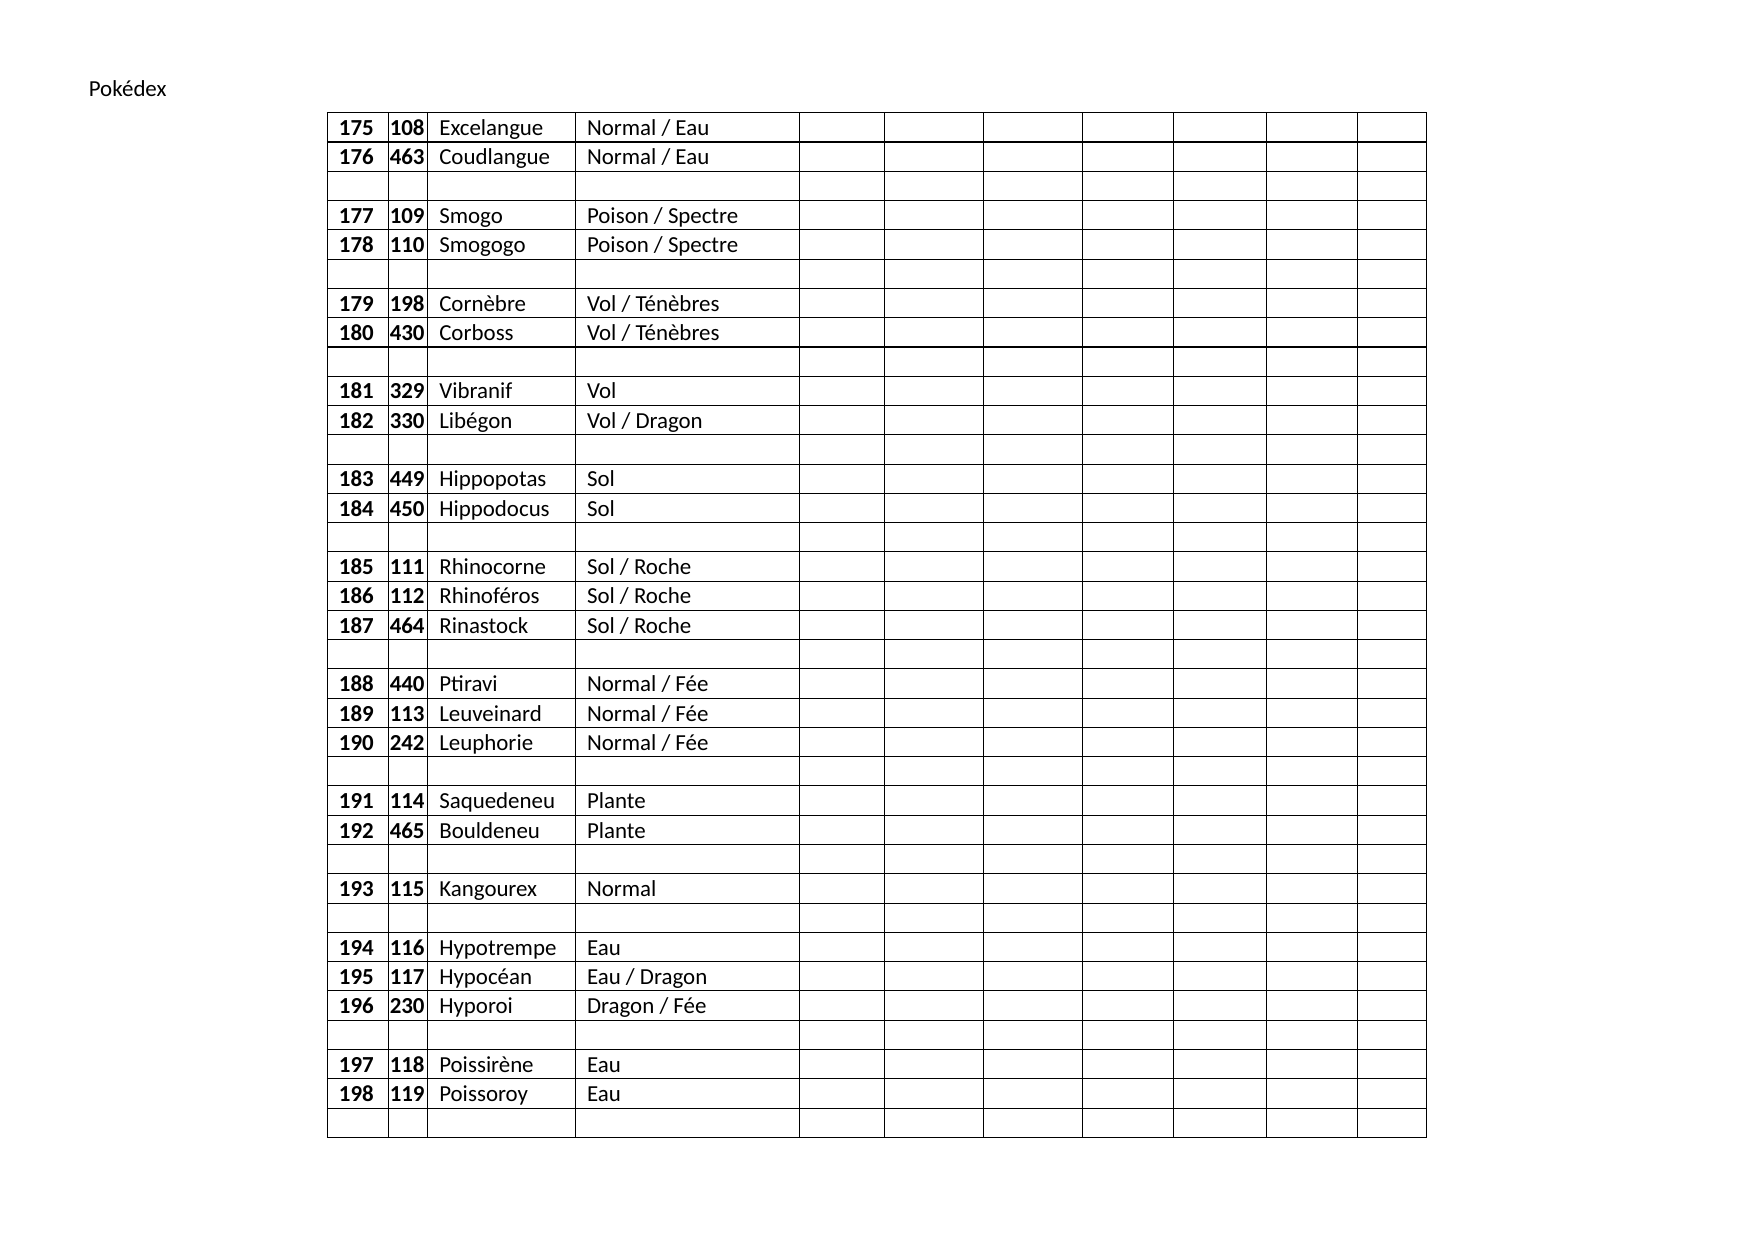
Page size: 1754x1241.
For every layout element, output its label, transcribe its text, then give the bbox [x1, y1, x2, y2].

table_cell 194 [328, 933, 388, 961]
table_cell 450 [389, 494, 427, 522]
table_cell [885, 318, 983, 346]
table_cell Hypotrempe [428, 933, 575, 961]
table_cell Hippodocus [428, 494, 575, 522]
table_cell [800, 991, 884, 1019]
table_cell [1358, 143, 1426, 171]
table_cell Sol / Roche [576, 552, 799, 581]
table_cell [328, 904, 388, 932]
table_cell [328, 845, 388, 873]
table_cell [800, 582, 884, 610]
table_cell [800, 786, 884, 815]
table_cell [1083, 640, 1173, 668]
table_cell [428, 172, 575, 200]
table_cell [1267, 377, 1357, 405]
table_cell [984, 933, 1082, 961]
table_cell [1174, 991, 1266, 1019]
table_cell 195 [328, 962, 388, 990]
table_cell [885, 874, 983, 902]
table_cell Poissirène [428, 1050, 575, 1078]
table_cell [800, 640, 884, 668]
table_cell 182 [328, 406, 388, 434]
table_cell [428, 435, 575, 463]
table_cell [1083, 991, 1173, 1019]
table_cell [1174, 260, 1266, 288]
table_cell [885, 757, 983, 785]
table_cell [1083, 816, 1173, 844]
table_cell [1267, 962, 1357, 990]
table_cell [800, 933, 884, 961]
table_cell 178 [328, 230, 388, 258]
table_cell [984, 494, 1082, 522]
table_cell Poison / Spectre [576, 201, 799, 229]
table_cell Bouldeneu [428, 816, 575, 844]
table_cell 193 [328, 874, 388, 902]
table_cell [984, 289, 1082, 317]
table_cell [576, 1109, 799, 1137]
table_cell [800, 260, 884, 288]
table_cell 329 [389, 377, 427, 405]
table_cell [800, 845, 884, 873]
table_cell [1358, 874, 1426, 902]
table_cell [984, 669, 1082, 698]
table_cell [885, 1109, 983, 1137]
table_cell [1083, 699, 1173, 727]
table_cell [1358, 552, 1426, 581]
table_cell [1358, 1050, 1426, 1078]
table_cell [1267, 523, 1357, 551]
table_cell [428, 640, 575, 668]
table_cell [328, 348, 388, 376]
table_cell [885, 904, 983, 932]
table_cell [1267, 816, 1357, 844]
table_cell [885, 816, 983, 844]
table_cell [1083, 1079, 1173, 1107]
table_cell [885, 552, 983, 581]
table_cell [800, 1079, 884, 1107]
table_cell [328, 260, 388, 288]
table_cell [1174, 348, 1266, 376]
table_cell [1083, 143, 1173, 171]
table_cell [885, 201, 983, 229]
table_cell [984, 874, 1082, 902]
table_cell 430 [389, 318, 427, 346]
table_cell [1267, 435, 1357, 463]
table_cell [1083, 786, 1173, 815]
table_cell [984, 230, 1082, 258]
table_cell 191 [328, 786, 388, 815]
table_cell [984, 699, 1082, 727]
table_cell [1174, 757, 1266, 785]
table_cell 184 [328, 494, 388, 522]
table_cell [885, 377, 983, 405]
table_cell Dragon / Fée [576, 991, 799, 1019]
table_cell [576, 757, 799, 785]
table_cell [1174, 143, 1266, 171]
table_cell [984, 260, 1082, 288]
table_cell 116 [389, 933, 427, 961]
table_cell 179 [328, 289, 388, 317]
table_cell [1174, 230, 1266, 258]
table_cell [1083, 435, 1173, 463]
table_cell 175 [328, 113, 388, 141]
table_cell [1358, 523, 1426, 551]
table_cell [984, 523, 1082, 551]
table_cell [389, 757, 427, 785]
table_cell Ptiravi [428, 669, 575, 698]
table_cell [984, 640, 1082, 668]
table_cell [328, 523, 388, 551]
table_cell [1267, 582, 1357, 610]
table_cell [576, 348, 799, 376]
table_cell [885, 260, 983, 288]
table_cell [1083, 728, 1173, 756]
table_cell [984, 904, 1082, 932]
table_cell [1358, 933, 1426, 961]
table_cell [389, 845, 427, 873]
table_cell [1174, 406, 1266, 434]
table_cell Vol / Dragon [576, 406, 799, 434]
table_cell Eau / Dragon [576, 962, 799, 990]
table_cell [1174, 552, 1266, 581]
table_cell [428, 523, 575, 551]
table_cell [800, 699, 884, 727]
table_cell [389, 260, 427, 288]
table_cell [800, 1021, 884, 1049]
table_cell [885, 113, 983, 141]
table_cell [1358, 728, 1426, 756]
table_cell [1267, 786, 1357, 815]
table_cell [1083, 552, 1173, 581]
table_cell [1174, 640, 1266, 668]
table_cell [1358, 611, 1426, 639]
table_cell Eau [576, 1050, 799, 1078]
table_cell [885, 230, 983, 258]
table_cell 117 [389, 962, 427, 990]
table_cell 198 [389, 289, 427, 317]
table_cell [800, 523, 884, 551]
table_cell [1083, 904, 1173, 932]
table_cell Smogo [428, 201, 575, 229]
table_cell [1174, 816, 1266, 844]
table_cell [800, 611, 884, 639]
table_cell [984, 611, 1082, 639]
table_cell [1083, 260, 1173, 288]
table_cell [1267, 1050, 1357, 1078]
table_cell [1083, 1050, 1173, 1078]
table_cell [1267, 172, 1357, 200]
table_cell [1083, 962, 1173, 990]
table_cell [1267, 348, 1357, 376]
table_cell [1174, 933, 1266, 961]
table_cell 242 [389, 728, 427, 756]
table_cell [1174, 318, 1266, 346]
table_cell 187 [328, 611, 388, 639]
table_cell [800, 143, 884, 171]
table_cell [428, 1021, 575, 1049]
table_cell Rinastock [428, 611, 575, 639]
table_cell [1267, 230, 1357, 258]
table_cell 181 [328, 377, 388, 405]
table_cell [1267, 1021, 1357, 1049]
table_cell Coudlangue [428, 143, 575, 171]
table_cell [984, 786, 1082, 815]
table_cell [800, 904, 884, 932]
table_cell [984, 406, 1082, 434]
table_cell [1083, 669, 1173, 698]
table_cell [885, 143, 983, 171]
table_cell [1174, 1079, 1266, 1107]
table_cell [885, 435, 983, 463]
table_cell [984, 1079, 1082, 1107]
table_cell [984, 172, 1082, 200]
table_cell [1358, 318, 1426, 346]
table_cell [1174, 1109, 1266, 1137]
table_cell [1358, 201, 1426, 229]
table_cell [1083, 845, 1173, 873]
table_cell [1358, 348, 1426, 376]
table_cell [1358, 816, 1426, 844]
table_cell Hypocéan [428, 962, 575, 990]
table_cell 463 [389, 143, 427, 171]
table_cell [1083, 318, 1173, 346]
table_cell [1083, 377, 1173, 405]
table_cell 113 [389, 699, 427, 727]
table_cell [800, 230, 884, 258]
table_cell [885, 494, 983, 522]
table_cell [885, 1021, 983, 1049]
table_cell [1267, 933, 1357, 961]
table_cell 118 [389, 1050, 427, 1078]
table_cell [885, 289, 983, 317]
table_cell [885, 669, 983, 698]
table_cell [800, 816, 884, 844]
table_cell [885, 1050, 983, 1078]
table_cell [800, 669, 884, 698]
table_cell [1267, 1109, 1357, 1137]
table_cell [1174, 289, 1266, 317]
table_cell [1267, 465, 1357, 493]
table_cell [800, 1109, 884, 1137]
table_cell [984, 991, 1082, 1019]
table_cell 440 [389, 669, 427, 698]
table_cell [1083, 523, 1173, 551]
table_cell [1358, 904, 1426, 932]
table_cell [328, 757, 388, 785]
table_cell [1174, 845, 1266, 873]
table_cell [1358, 699, 1426, 727]
table_cell [576, 640, 799, 668]
table_cell 114 [389, 786, 427, 815]
table_cell 190 [328, 728, 388, 756]
table_cell [1174, 582, 1266, 610]
table_cell Saquedeneu [428, 786, 575, 815]
table_cell [1083, 494, 1173, 522]
table_cell [1174, 172, 1266, 200]
table_cell Sol [576, 494, 799, 522]
table_cell [1267, 904, 1357, 932]
table_cell [1174, 1021, 1266, 1049]
table_cell [1358, 669, 1426, 698]
table_cell [984, 348, 1082, 376]
table_cell [984, 845, 1082, 873]
table_cell 119 [389, 1079, 427, 1107]
table_cell Smogogo [428, 230, 575, 258]
table_cell [389, 1109, 427, 1137]
table_cell [389, 523, 427, 551]
table_cell [984, 728, 1082, 756]
table_cell [1358, 172, 1426, 200]
table_cell [1358, 377, 1426, 405]
table_cell [576, 260, 799, 288]
table_cell [800, 201, 884, 229]
table_cell Sol / Roche [576, 611, 799, 639]
table_cell [1267, 260, 1357, 288]
table_cell [1267, 113, 1357, 141]
table_cell [1358, 494, 1426, 522]
table_cell 109 [389, 201, 427, 229]
table_cell [885, 582, 983, 610]
table_cell [1174, 1050, 1266, 1078]
table_cell [328, 435, 388, 463]
table_cell [885, 786, 983, 815]
table_cell Poison / Spectre [576, 230, 799, 258]
table_cell [328, 172, 388, 200]
table_cell 108 [389, 113, 427, 141]
table_cell [1083, 172, 1173, 200]
table_cell Normal / Eau [576, 113, 799, 141]
table_cell [576, 845, 799, 873]
table_cell [1267, 318, 1357, 346]
table_cell [328, 1109, 388, 1137]
table_cell [984, 318, 1082, 346]
table_cell [984, 582, 1082, 610]
table_cell [984, 465, 1082, 493]
table_cell [1358, 845, 1426, 873]
table_cell [800, 348, 884, 376]
table_cell [1358, 289, 1426, 317]
table_cell [389, 435, 427, 463]
table_cell [984, 377, 1082, 405]
table_cell [1358, 786, 1426, 815]
table_cell [1083, 348, 1173, 376]
table_cell 198 [328, 1079, 388, 1107]
table_cell [1174, 435, 1266, 463]
table_cell 176 [328, 143, 388, 171]
table_cell 197 [328, 1050, 388, 1078]
table_cell [885, 699, 983, 727]
table_cell Normal [576, 874, 799, 902]
table_cell [984, 143, 1082, 171]
table_cell [1174, 786, 1266, 815]
table_cell Leuphorie [428, 728, 575, 756]
table_cell [1083, 933, 1173, 961]
table_cell 180 [328, 318, 388, 346]
table_cell [1083, 757, 1173, 785]
table_cell Plante [576, 786, 799, 815]
table_cell [576, 1021, 799, 1049]
table_cell 177 [328, 201, 388, 229]
table_cell [1174, 465, 1266, 493]
table_cell [576, 172, 799, 200]
table_cell [1358, 435, 1426, 463]
table_cell [1358, 113, 1426, 141]
table_cell 196 [328, 991, 388, 1019]
table_cell [984, 1109, 1082, 1137]
table_cell Normal / Fée [576, 699, 799, 727]
table_cell [1174, 669, 1266, 698]
table_cell Vol [576, 377, 799, 405]
table_cell [885, 991, 983, 1019]
table_cell [1358, 582, 1426, 610]
table_cell [1267, 494, 1357, 522]
table_cell [1267, 143, 1357, 171]
table_cell Vol / Ténèbres [576, 318, 799, 346]
table_cell [800, 318, 884, 346]
table_cell [389, 904, 427, 932]
table_cell Eau [576, 933, 799, 961]
table_cell 192 [328, 816, 388, 844]
table_cell [885, 1079, 983, 1107]
table_cell 111 [389, 552, 427, 581]
table_cell [1083, 289, 1173, 317]
table_cell [885, 640, 983, 668]
table_cell 185 [328, 552, 388, 581]
table_cell [1267, 845, 1357, 873]
table_cell Normal / Eau [576, 143, 799, 171]
table_cell [428, 260, 575, 288]
table_cell Vibranif [428, 377, 575, 405]
table_cell Normal / Fée [576, 669, 799, 698]
table_cell [1358, 640, 1426, 668]
table_cell [800, 728, 884, 756]
table_cell [984, 816, 1082, 844]
table_cell Rhinocorne [428, 552, 575, 581]
table_cell Normal / Fée [576, 728, 799, 756]
table_cell [576, 904, 799, 932]
table_cell [885, 933, 983, 961]
table_cell [1083, 611, 1173, 639]
table_cell [1358, 465, 1426, 493]
table_cell [800, 874, 884, 902]
table_cell [1267, 1079, 1357, 1107]
table_cell Poissoroy [428, 1079, 575, 1107]
table_cell 189 [328, 699, 388, 727]
table_cell [1174, 962, 1266, 990]
table_cell [1267, 728, 1357, 756]
table_cell 449 [389, 465, 427, 493]
table_cell [1083, 406, 1173, 434]
table_cell [1174, 523, 1266, 551]
table_cell 183 [328, 465, 388, 493]
table_cell [389, 640, 427, 668]
table_cell [1358, 230, 1426, 258]
table_cell [1174, 113, 1266, 141]
table_cell Hyporoi [428, 991, 575, 1019]
table_cell Excelangue [428, 113, 575, 141]
table_cell [428, 1109, 575, 1137]
table_cell [1083, 113, 1173, 141]
table_cell [1267, 201, 1357, 229]
table_cell Libégon [428, 406, 575, 434]
table_cell [1083, 465, 1173, 493]
table_cell Kangourex [428, 874, 575, 902]
table_cell [800, 757, 884, 785]
table_cell 115 [389, 874, 427, 902]
table_cell [1267, 991, 1357, 1019]
table_cell 110 [389, 230, 427, 258]
table_cell [984, 962, 1082, 990]
table_cell [885, 845, 983, 873]
table_cell [885, 406, 983, 434]
table_cell [428, 845, 575, 873]
table_cell [389, 348, 427, 376]
table_cell Plante [576, 816, 799, 844]
table_cell [885, 728, 983, 756]
table_cell [428, 904, 575, 932]
table_cell [1267, 289, 1357, 317]
table_cell [1083, 874, 1173, 902]
table_cell [1358, 1079, 1426, 1107]
table_cell [1358, 991, 1426, 1019]
table_cell [984, 201, 1082, 229]
table_cell [800, 289, 884, 317]
table_cell [576, 523, 799, 551]
table_cell [885, 611, 983, 639]
table_cell [800, 113, 884, 141]
table_cell [1083, 582, 1173, 610]
table_cell [885, 523, 983, 551]
table_cell [885, 348, 983, 376]
table_cell 465 [389, 816, 427, 844]
table_cell [1083, 201, 1173, 229]
table_cell [1083, 1109, 1173, 1137]
table_cell [1267, 611, 1357, 639]
table_cell 230 [389, 991, 427, 1019]
table_cell 112 [389, 582, 427, 610]
table_cell [1174, 699, 1266, 727]
table_cell [800, 465, 884, 493]
table_cell [984, 113, 1082, 141]
table_cell [800, 435, 884, 463]
table_cell [800, 552, 884, 581]
table_cell [1267, 757, 1357, 785]
table_cell [1358, 1109, 1426, 1137]
table_cell Sol [576, 465, 799, 493]
table_cell [1358, 757, 1426, 785]
table_cell [885, 962, 983, 990]
table_cell [800, 962, 884, 990]
table_cell [800, 494, 884, 522]
table_cell [1267, 669, 1357, 698]
table_cell [1174, 874, 1266, 902]
table_cell Rhinoféros [428, 582, 575, 610]
table_cell [1358, 1021, 1426, 1049]
table_cell 464 [389, 611, 427, 639]
table_cell Sol / Roche [576, 582, 799, 610]
table_cell [1174, 377, 1266, 405]
table_cell [328, 1021, 388, 1049]
table_cell [984, 552, 1082, 581]
table_cell [800, 172, 884, 200]
table_cell 330 [389, 406, 427, 434]
table_cell [1267, 406, 1357, 434]
table_cell [885, 465, 983, 493]
table_cell Hippopotas [428, 465, 575, 493]
table_cell [885, 172, 983, 200]
table_cell Corboss [428, 318, 575, 346]
table_cell [1083, 1021, 1173, 1049]
table_cell [576, 435, 799, 463]
table_cell [1267, 699, 1357, 727]
table_cell [1267, 640, 1357, 668]
table_cell [1174, 201, 1266, 229]
table_cell [984, 757, 1082, 785]
table_cell [1358, 406, 1426, 434]
table_cell [984, 1050, 1082, 1078]
table_cell [1083, 230, 1173, 258]
table_cell Leuveinard [428, 699, 575, 727]
table_cell Cornèbre [428, 289, 575, 317]
table_cell Vol / Ténèbres [576, 289, 799, 317]
table_cell [1174, 728, 1266, 756]
table_cell [1267, 874, 1357, 902]
table_cell [1174, 611, 1266, 639]
table_cell 188 [328, 669, 388, 698]
table_cell [1267, 552, 1357, 581]
table_cell [428, 757, 575, 785]
table_cell [800, 406, 884, 434]
table_cell [389, 1021, 427, 1049]
table_cell Eau [576, 1079, 799, 1107]
table_cell [1174, 494, 1266, 522]
table_cell [1174, 904, 1266, 932]
table_cell [800, 1050, 884, 1078]
table_cell [1358, 962, 1426, 990]
table_cell 186 [328, 582, 388, 610]
table_cell [1358, 260, 1426, 288]
table_cell [984, 435, 1082, 463]
table_cell [389, 172, 427, 200]
table_cell [984, 1021, 1082, 1049]
table_cell [800, 377, 884, 405]
table_cell [328, 640, 388, 668]
table_cell [428, 348, 575, 376]
